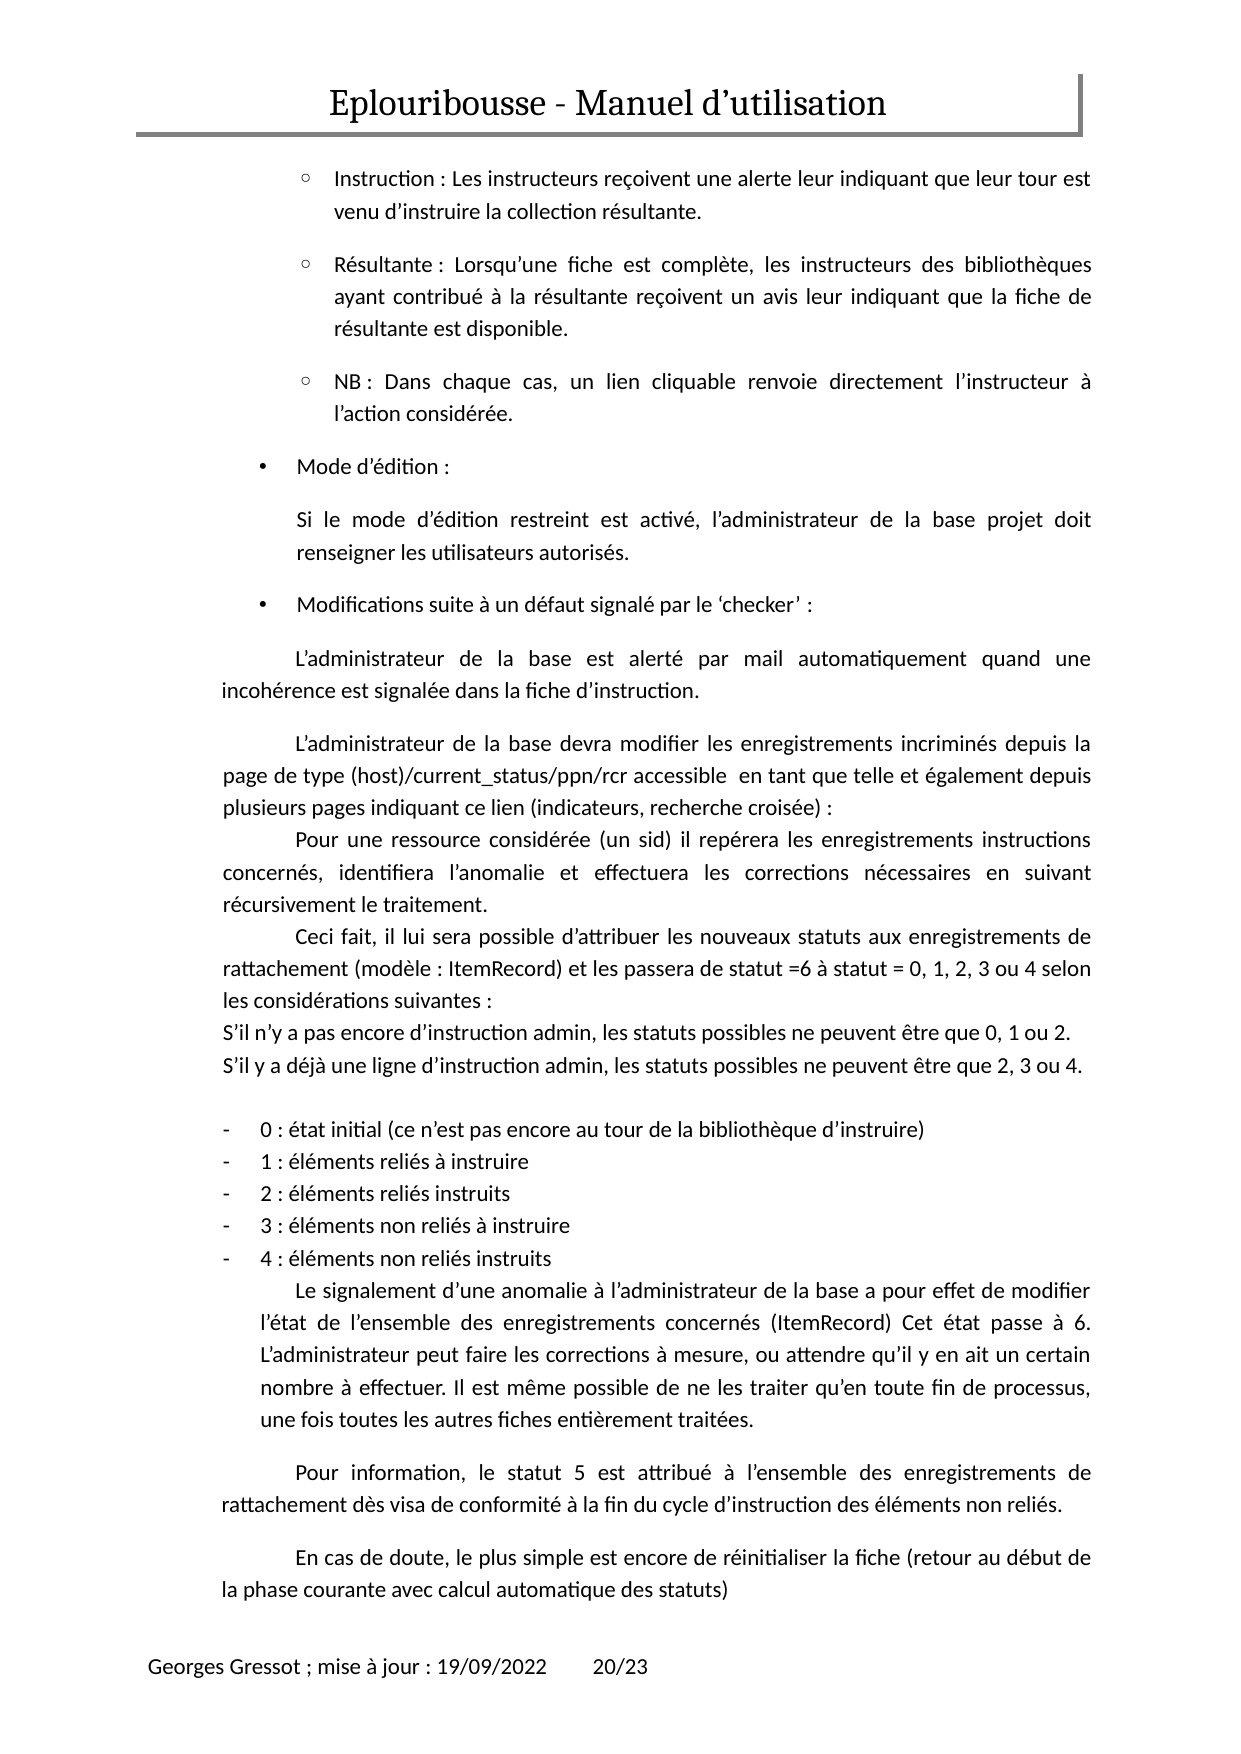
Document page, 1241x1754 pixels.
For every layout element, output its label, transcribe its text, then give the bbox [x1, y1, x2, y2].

list Résultante : Lorsqu’une fiche est complète, les instructeurs des bibliothèques ayant contribué à la résultante reçoivent un avis leur indiquant que la fiche de résultante est disponible. [296, 250, 1093, 342]
list L’administrateur de la base devra modifier les enregistrements incriminés depuis la page de type (host)/current_status/ppn/rcr accessible en tant que telle et également depuis plusieurs pages indiquant ce lien (indicateurs, recherche croisée) : [223, 729, 1093, 821]
list Ceci fait, il lui sera possible d’attribuer les nouveaux statuts aux enregistrements de rattachement (modèle : ItemRecord) et les passera de statut =6 à statut = 0, 1, 2, 3 ou 4 selon les considérations suivantes : [223, 922, 1093, 1014]
list 3 : éléments non reliés à instruire [223, 1212, 1093, 1240]
list Si le mode d’édition restreint est activé, l’administrateur de la base projet doit renseigner les utilisateurs autorisés. [259, 505, 1093, 566]
list Instruction : Les instructeurs reçoivent une alerte leur indiquant que leur tour est venu d’instruire la collection résultante. [296, 164, 1093, 225]
list S’il y a déjà une ligne d’instruction admin, les statuts possibles ne peuvent être que 2, 3 ou 4. [223, 1051, 1093, 1079]
list NB : Dans chaque cas, un lien cliquable renvoie directement l’instructeur à l’action considérée. [296, 367, 1093, 427]
text Pour information, le statut 5 est attribué à l’ensemble des enregistrements de rattachement dès visa de conformité à la fin du cycle d’instruction des éléments non reliés. [221, 1458, 1093, 1518]
list S’il n’y a pas encore d’instruction admin, les statuts possibles ne peuvent être que 0, 1 ou 2. [223, 1018, 1093, 1047]
list 2 : éléments reliés instruits [223, 1179, 1093, 1207]
list Mode d’édition : [259, 452, 1093, 480]
list Pour une ressource considérée (un sid) il repérera les enregistrements instructions concernés, identifiera l’anomalie et effectuera les corrections nécessaires en suivant récursivement le traitement. [223, 825, 1093, 918]
list 0 : état initial (ce n’est pas encore au tour de la bibliothèque d’instruire) [223, 1115, 1093, 1143]
list Modifications suite à un défaut signalé par le ‘checker’ : [259, 591, 1093, 619]
text L’administrateur de la base est alerté par mail automatiquement quand une incohérence est signalée dans la fiche d’instruction. [221, 644, 1093, 704]
list Le signalement d’une anomalie à l’administrateur de la base a pour effet de modifier l’état de l’ensemble des enregistrements concernés (ItemRecord) Cet état passe à 6. L’administrateur peut faire les corrections à mesure, ou attendre qu’il y en ait un certain nombre à effectuer. Il est même possible de ne les traiter qu’en toute fin de processus, une fois toutes les autres fiches entièrement traitées. [260, 1276, 1093, 1433]
list 1 : éléments reliés à instruire [223, 1147, 1093, 1175]
list 4 : éléments non reliés instruits [223, 1244, 1093, 1272]
text En cas de doute, le plus simple est encore de réinitialiser la fiche (retour au début de la phase courante avec calcul automatique des statuts) [221, 1543, 1093, 1603]
